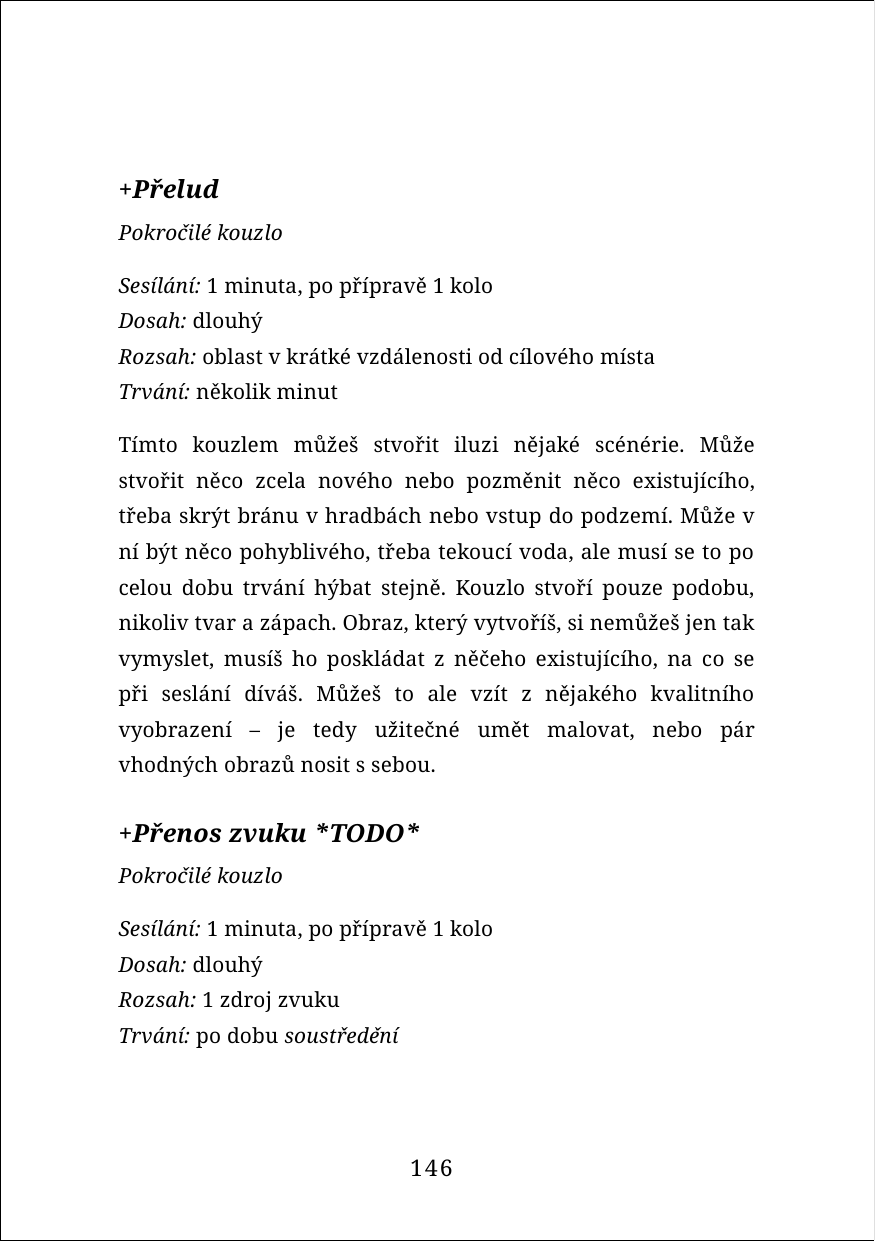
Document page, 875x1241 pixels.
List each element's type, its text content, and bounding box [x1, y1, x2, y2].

text Pokročilé kouzlo [118, 861, 756, 889]
subtitle +Přenos zvuku *TODO* [118, 815, 756, 849]
text Sesílání: 1 minuta, po přípravě 1 kolo Dosah: dlouhý Rozsah: 1 zdroj zvuku Trvání: po dobu soustředění [118, 914, 756, 1049]
subtitle +Přelud [118, 172, 756, 206]
text Sesílání: 1 minuta, po přípravě 1 kolo Dosah: dlouhý Rozsah: oblast v krátké vzdálenosti od cílového místa Trvání: několik minut [118, 271, 756, 406]
text Tímto kouzlem můžeš stvořit iluzi nějaké scénérie. Může stvořit něco zcela nového nebo pozměnit něco existujícího, třeba skrýt bránu v hradbách nebo vstup do podzemí. Může v ní být něco pohyblivého, třeba tekoucí voda, ale musí se to po celou dobu trvání hýbat stejně. Kouzlo stvoří pouze podobu, nikoliv tvar a zápach. Obraz, který vytvoříš, si nemůžeš jen tak vymyslet, musíš ho poskládat z něčeho existujícího, na co se při seslání díváš. Můžeš to ale vzít z nějakého kvalitního vyobrazení – je tedy užitečné umět malovat, nebo pár vhodných obrazů nosit s sebou. [118, 431, 756, 779]
text Pokročilé kouzlo [118, 218, 756, 246]
